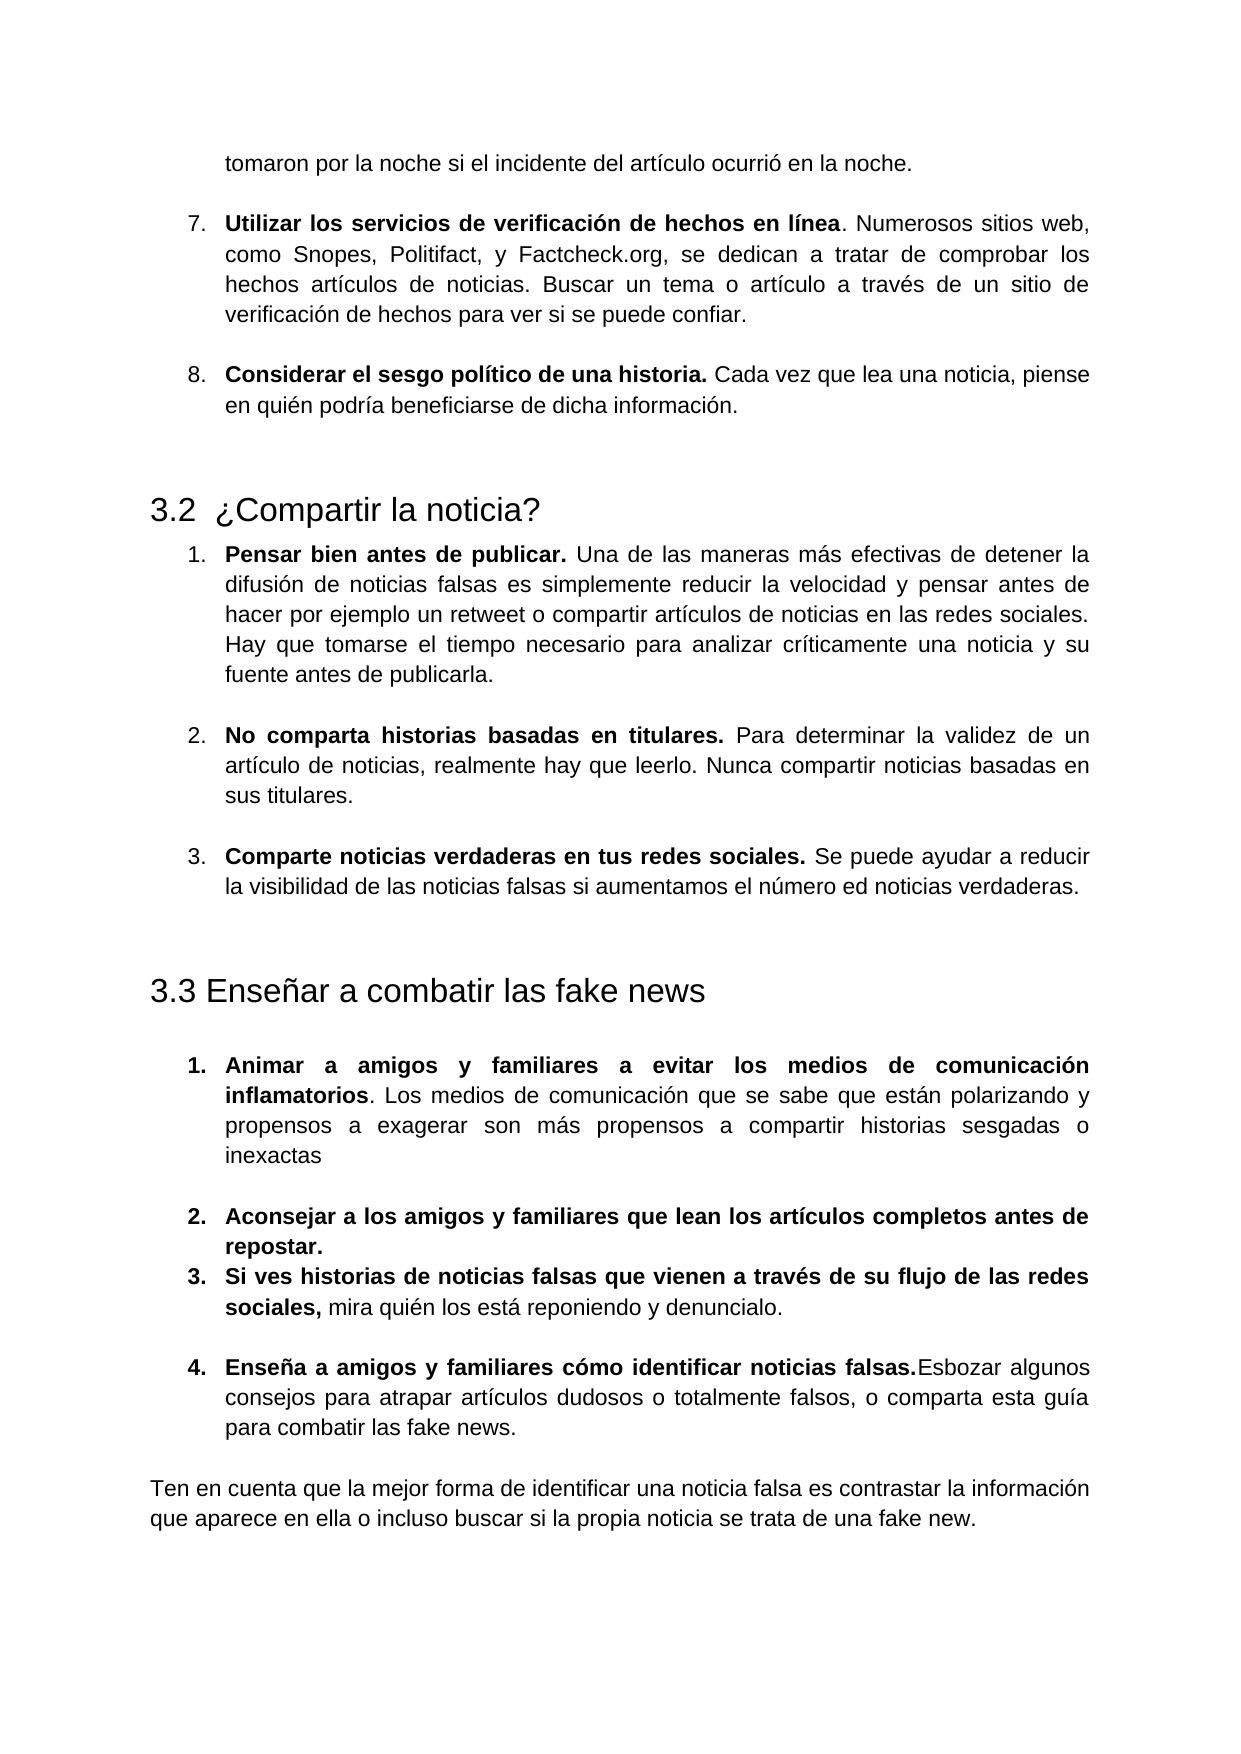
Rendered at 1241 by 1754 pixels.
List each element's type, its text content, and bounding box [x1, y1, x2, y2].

subtitle 3.3 Enseñar a combatir las fake news [150, 971, 1090, 1009]
subtitle 3.2 ¿Compartir la noticia? [150, 489, 1090, 528]
list Si ves historias de noticias falsas que vienen a través de su flujo de las redes sociales, mira quién los está reponiendo y denuncialo. [187, 1263, 1090, 1320]
list tomaron por la noche si el incidente del artículo ocurrió en la noche. [187, 150, 1090, 176]
list Aconsejar a los amigos y familiares que lean los artículos completos antes de repostar. [187, 1203, 1090, 1259]
list No comparta historias basadas en titulares. Para determinar la validez de un artículo de noticias, realmente hay que leerlo. Nunca compartir noticias basadas en sus titulares. [187, 722, 1090, 808]
list Animar a amigos y familiares a evitar los medios de comunicación inflamatorios. Los medios de comunicación que se sabe que están polarizando y propensos a exagerar son más propensos a compartir historias sesgadas o inexactas [187, 1052, 1090, 1169]
list Utilizar los servicios de verificación de hechos en línea. Numerosos sitios web, como Snopes, Politifact, y Factcheck.org, se dedican a tratar de comprobar los hechos artículos de noticias. Buscar un tema o artículo a través de un sitio de verificación de hechos para ver si se puede confiar. [187, 210, 1090, 327]
text Ten en cuenta que la mejor forma de identificar una noticia falsa es contrastar la información que aparece en ella o incluso buscar si la propia noticia se trata de una fake new. [150, 1475, 1090, 1531]
list Considerar el sesgo político de una historia. Cada vez que lea una noticia, piense en quién podría beneficiarse de dicha información. [187, 361, 1090, 418]
list Enseña a amigos y familiares cómo identificar noticias falsas.Esbozar algunos consejos para atrapar artículos dudosos o totalmente falsos, o comparta esta guía para combatir las fake news. [187, 1354, 1090, 1441]
list Pensar bien antes de publicar. Una de las maneras más efectivas de detener la difusión de noticias falsas es simplemente reducir la velocidad y pensar antes de hacer por ejemplo un retweet o compartir artículos de noticias en las redes sociales. Hay que tomarse el tiempo necesario para analizar críticamente una noticia y su fuente antes de publicarla. [187, 541, 1090, 688]
list Comparte noticias verdaderas en tus redes sociales. Se puede ayudar a reducir la visibilidad de las noticias falsas si aumentamos el número ed noticias verdaderas. [187, 843, 1090, 899]
